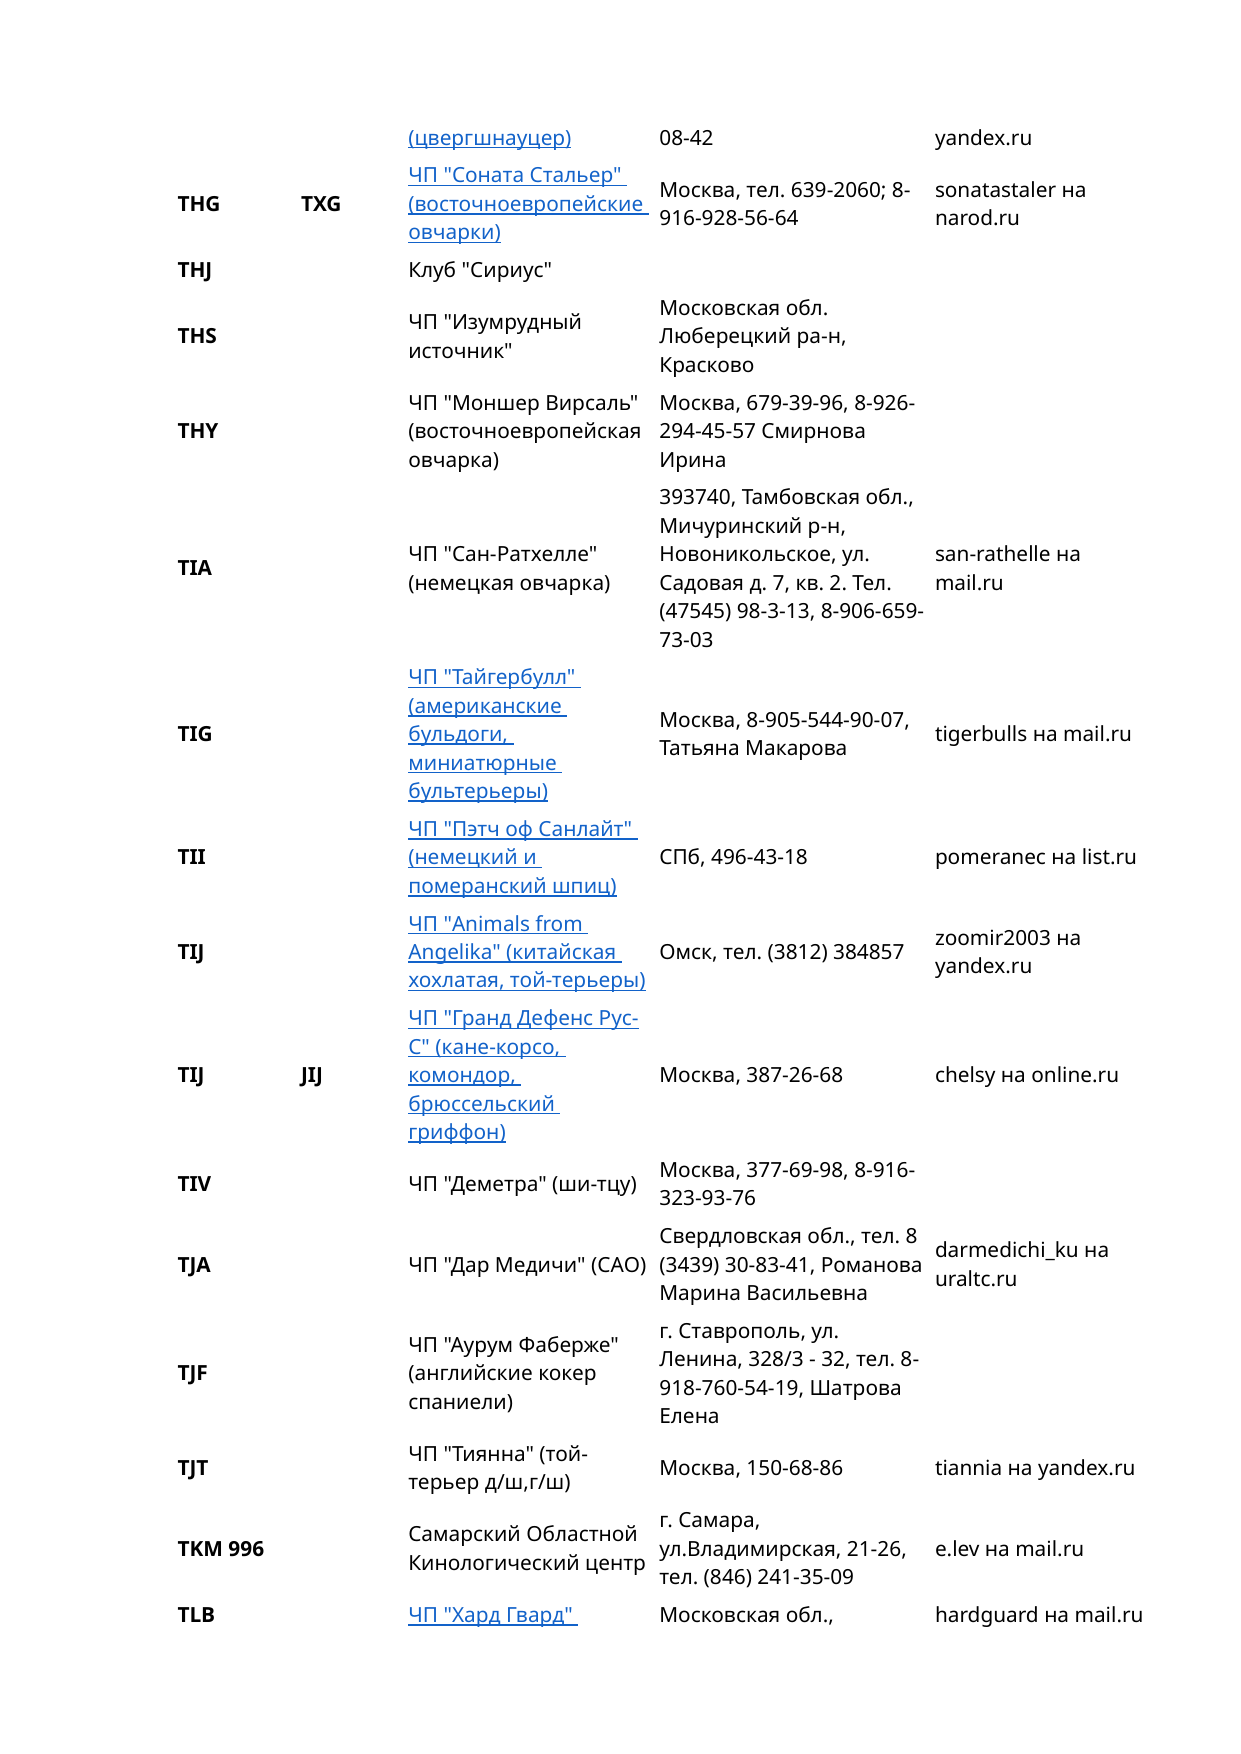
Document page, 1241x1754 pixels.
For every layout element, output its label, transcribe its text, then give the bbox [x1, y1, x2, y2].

table_cell [296, 1311, 403, 1434]
table_cell TKM 996 [173, 1501, 296, 1595]
table_cell [654, 251, 930, 288]
table_cell ЧП "Тайгербулл" (американские бульдоги, миниатюрные бультерьеры) [404, 658, 654, 809]
table_cell [296, 118, 403, 156]
table_cell ЧП "Изумрудный источник" [404, 289, 654, 383]
table_cell TIJ [173, 999, 296, 1150]
table_cell TIV [173, 1150, 296, 1217]
table_cell [930, 1311, 1156, 1434]
table_cell TII [173, 809, 296, 904]
table_cell [930, 289, 1156, 383]
table_cell pomeranec на list.ru [930, 809, 1156, 904]
table_cell e.lev на mail.ru [930, 1501, 1156, 1595]
table_cell [296, 1217, 403, 1311]
table_cell chelsy на online.ru [930, 999, 1156, 1150]
table_cell ЧП "Дар Медичи" (САО) [404, 1217, 654, 1311]
table_cell ЧП "Соната Стальер" (восточноевропейские овчарки) [404, 156, 654, 251]
table_cell TIJ [173, 904, 296, 999]
table_cell TLB [173, 1595, 296, 1633]
table_cell TIG [173, 658, 296, 809]
table_cell [296, 251, 403, 288]
table_cell ЧП "Пэтч оф Санлайт" (немецкий и померанский шпиц) [404, 809, 654, 904]
table_cell ЧП "Тиянна" (той-терьер д/ш,г/ш) [404, 1434, 654, 1501]
table_cell СПб, 496-43-18 [654, 809, 930, 904]
table_cell г. Ставрополь, ул. Ленина, 328/3 - 32, тел. 8-918-760-54-19, Шатрова Елена [654, 1311, 930, 1434]
table_cell hardguard на mail.ru [930, 1595, 1156, 1633]
table_cell Москва, 8-905-544-90-07, Татьяна Макарова [654, 658, 930, 809]
table_cell 08-42 [654, 118, 930, 156]
table_cell Москва, 150-68-86 [654, 1434, 930, 1501]
table_cell Москва, 377-69-98, 8-916-323-93-76 [654, 1150, 930, 1217]
table_cell Москва, 387-26-68 [654, 999, 930, 1150]
table_cell darmedichi_ku на uraltc.ru [930, 1217, 1156, 1311]
table_cell JIJ [296, 999, 403, 1150]
table_cell [296, 478, 403, 658]
table_cell THJ [173, 251, 296, 288]
table_cell TIA [173, 478, 296, 658]
table_cell tiannia на yandex.ru [930, 1434, 1156, 1501]
table_cell [296, 658, 403, 809]
table_cell ЧП "Моншер Вирсаль" (восточноевропейская овчарка) [404, 383, 654, 478]
table_cell [930, 1150, 1156, 1217]
table_cell Самарский Областной Кинологический центр [404, 1501, 654, 1595]
table_cell TJA [173, 1217, 296, 1311]
table_cell THY [173, 383, 296, 478]
table_cell [296, 809, 403, 904]
table_cell TJT [173, 1434, 296, 1501]
table_cell TXG [296, 156, 403, 251]
table_cell ЧП "Аурум Фаберже" (английские кокер спаниели) [404, 1311, 654, 1434]
table_cell tigerbulls на mail.ru [930, 658, 1156, 809]
table_cell [296, 383, 403, 478]
table_cell [296, 1501, 403, 1595]
table_cell ЧП "Animals from Angelika" (китайская хохлатая, той-терьеры) [404, 904, 654, 999]
table_cell (цвергшнауцер) [404, 118, 654, 156]
table_cell Свердловская обл., тел. 8 (3439) 30-83-41, Романова Марина Васильевна [654, 1217, 930, 1311]
table_cell [930, 383, 1156, 478]
table_cell [296, 1434, 403, 1501]
table_cell [296, 289, 403, 383]
table_cell ЧП "Хард Гвард" [404, 1595, 654, 1633]
table_cell Москва, тел. 639-2060; 8-916-928-56-64 [654, 156, 930, 251]
table_cell Омск, тел. (3812) 384857 [654, 904, 930, 999]
table_cell [930, 251, 1156, 288]
table_cell [296, 1150, 403, 1217]
table_cell yandex.ru [930, 118, 1156, 156]
table_cell 393740, Тамбовская обл., Мичуринский р-н, Новоникольское, ул. Садовая д. 7, кв. 2. Тел. (47545) 98-3-13, 8-906-659-73-03 [654, 478, 930, 658]
table_cell Клуб "Сириус" [404, 251, 654, 288]
table_cell zoomir2003 на yandex.ru [930, 904, 1156, 999]
table_cell г. Самара, ул.Владимирская, 21-26, тел. (846) 241-35-09 [654, 1501, 930, 1595]
table_cell san-rathelle на mail.ru [930, 478, 1156, 658]
table_cell ЧП "Деметра" (ши-тцу) [404, 1150, 654, 1217]
table_cell THS [173, 289, 296, 383]
table_cell sonatastaler на narod.ru [930, 156, 1156, 251]
table_cell [173, 118, 296, 156]
table_cell [296, 1595, 403, 1633]
table_cell Москва, 679-39-96, 8-926-294-45-57 Смирнова Ирина [654, 383, 930, 478]
table_cell ЧП "Сан-Ратхелле" (немецкая овчарка) [404, 478, 654, 658]
table_cell Московская обл. Люберецкий ра-н, Красково [654, 289, 930, 383]
table_cell [296, 904, 403, 999]
table_cell THG [173, 156, 296, 251]
table_cell TJF [173, 1311, 296, 1434]
table_cell ЧП "Гранд Дефенс Рус-С" (кане-корсо, комондор, брюссельский гриффон) [404, 999, 654, 1150]
table_cell Московская обл., [654, 1595, 930, 1633]
